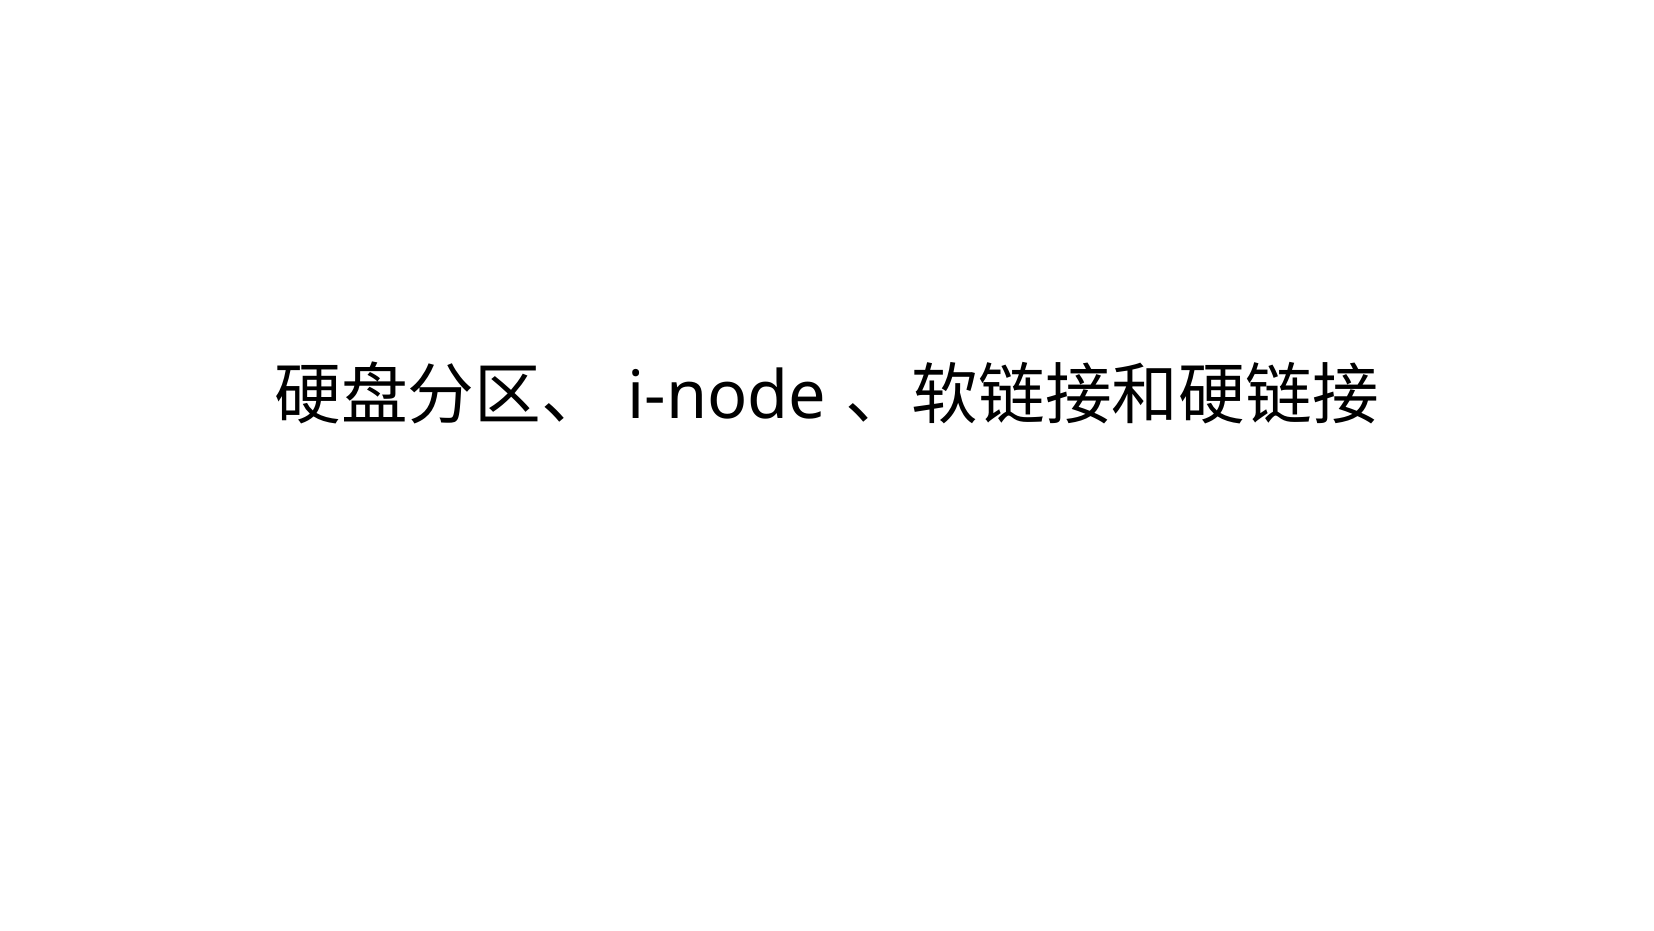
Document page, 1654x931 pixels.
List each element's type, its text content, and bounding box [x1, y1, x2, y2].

subtitle 硬盘分区、i-node、软链接和硬链接 [82, 37, 1571, 742]
